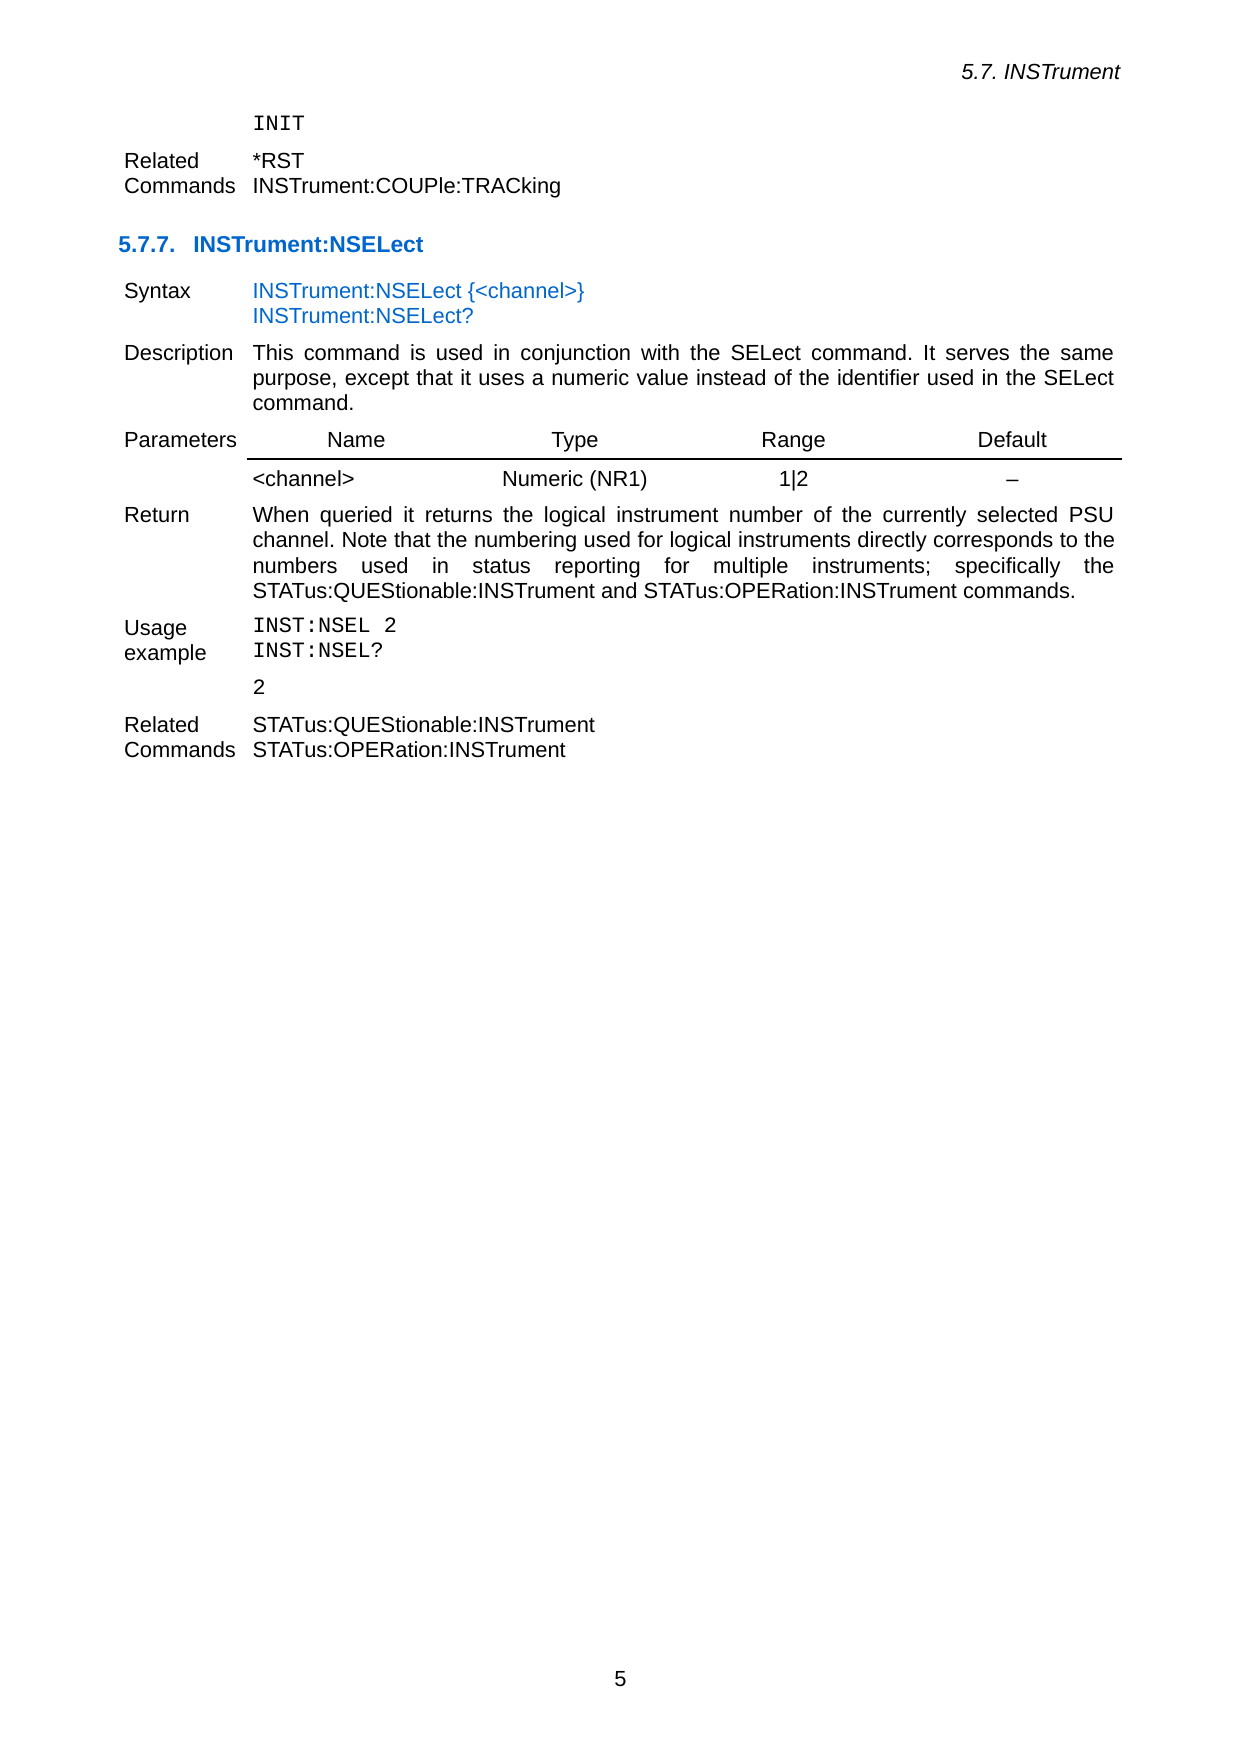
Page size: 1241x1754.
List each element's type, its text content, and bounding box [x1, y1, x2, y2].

table_cell Type [465, 421, 684, 458]
table_header Syntax [118, 272, 247, 334]
table_cell This command is used in conjunction with the SELect command. It serves the same purpose, except that it uses a numeric value instead of the identifier used in the SELect command. [247, 334, 1122, 421]
table_cell INIT [247, 106, 1122, 142]
table_cell *RST INSTrument:COUPle:TRACking [247, 143, 1122, 204]
table_cell Numeric (NR1) [465, 460, 684, 496]
table_cell Description [118, 334, 247, 421]
table_cell Usage example [118, 609, 247, 706]
table_cell – [903, 460, 1122, 496]
subtitle INSTrument:NSELect [118, 231, 1122, 257]
table_cell Related Commands [118, 706, 247, 768]
table_cell STATus:QUEStionable:INSTrument STATus:OPERation:INSTrument [247, 706, 1122, 768]
table_cell [118, 106, 247, 142]
table_cell Default [903, 421, 1122, 458]
table_cell 1|2 [684, 460, 903, 496]
table_cell Name [247, 421, 465, 458]
table_cell When queried it returns the logical instrument number of the currently selected PSU channel. Note that the numbering used for logical instruments directly corresponds to the numbers used in status reporting for multiple instruments; specifically the STATus:QUEStionable:INSTrument and STATus:OPERation:INSTrument commands. [247, 496, 1122, 609]
table_cell Return [118, 496, 247, 609]
table_cell Parameters [118, 421, 247, 496]
table_cell Range [684, 421, 903, 458]
table_cell INST:NSEL 2 INST:NSEL? 2 [247, 609, 1122, 706]
table_cell <channel> [247, 460, 465, 496]
table_cell Related Commands [118, 143, 247, 204]
table_header INSTrument:NSELect {<channel>} INSTrument:NSELect? [247, 272, 1122, 334]
